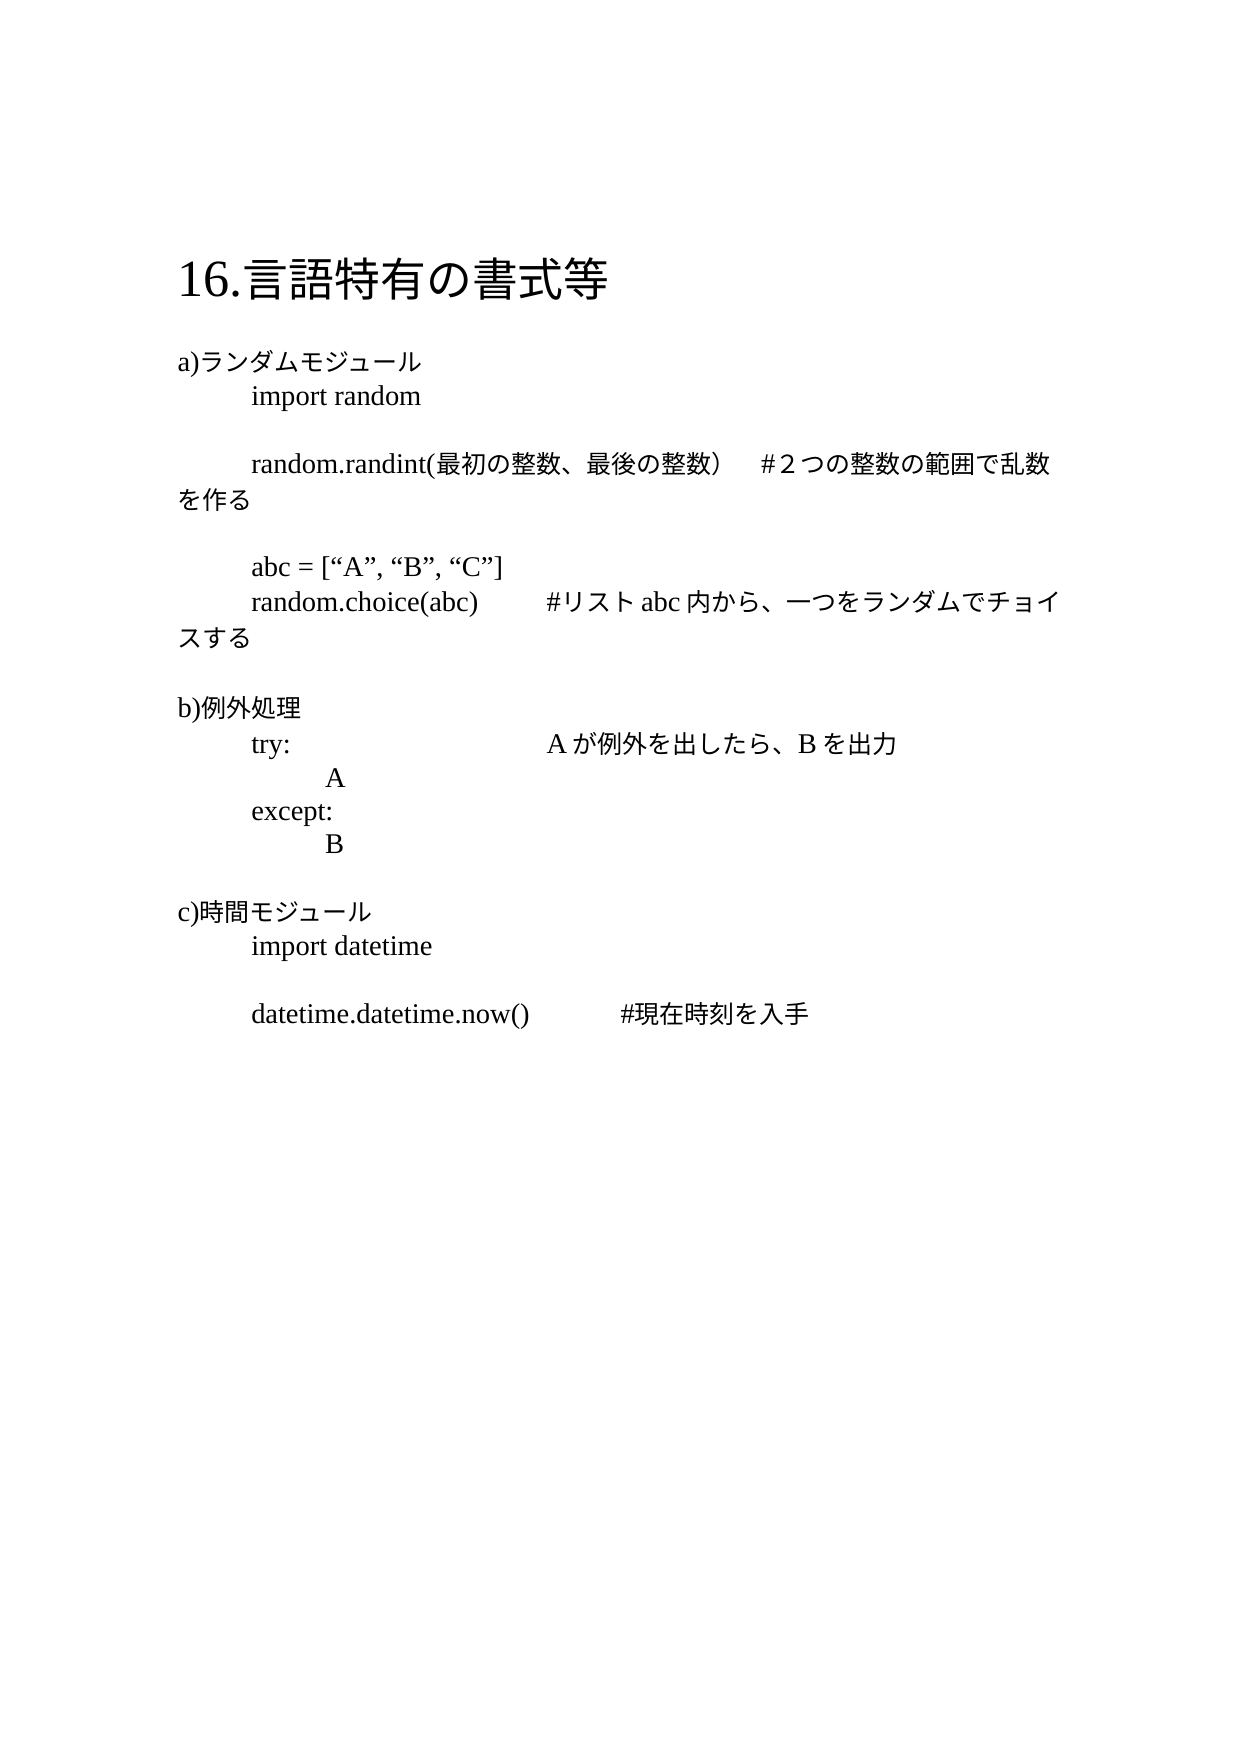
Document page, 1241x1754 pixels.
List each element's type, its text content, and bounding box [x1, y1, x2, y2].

text abc = [“A”, “B”, “C”] [177, 550, 1063, 583]
text b)例外処理 [177, 688, 1063, 724]
text c)時間モジュール [177, 892, 1063, 928]
text try: Aが例外を出したら、Bを出力 [177, 724, 1063, 761]
text A [177, 761, 1063, 793]
text import random [177, 378, 1063, 411]
text random.choice(abc) #リストabc内から、一つをランダムでチョイスする [177, 583, 1063, 655]
text datetime.datetime.now() #現在時刻を入手 [177, 994, 1063, 1031]
text except: [177, 793, 1063, 826]
text 16.言語特有の書式等 [177, 243, 1063, 309]
text import datetime [177, 928, 1063, 961]
text B [177, 826, 1063, 859]
text a)ランダムモジュール [177, 342, 1063, 378]
text random.randint(最初の整数、最後の整数） #２つの整数の範囲で乱数を作る [177, 444, 1063, 517]
